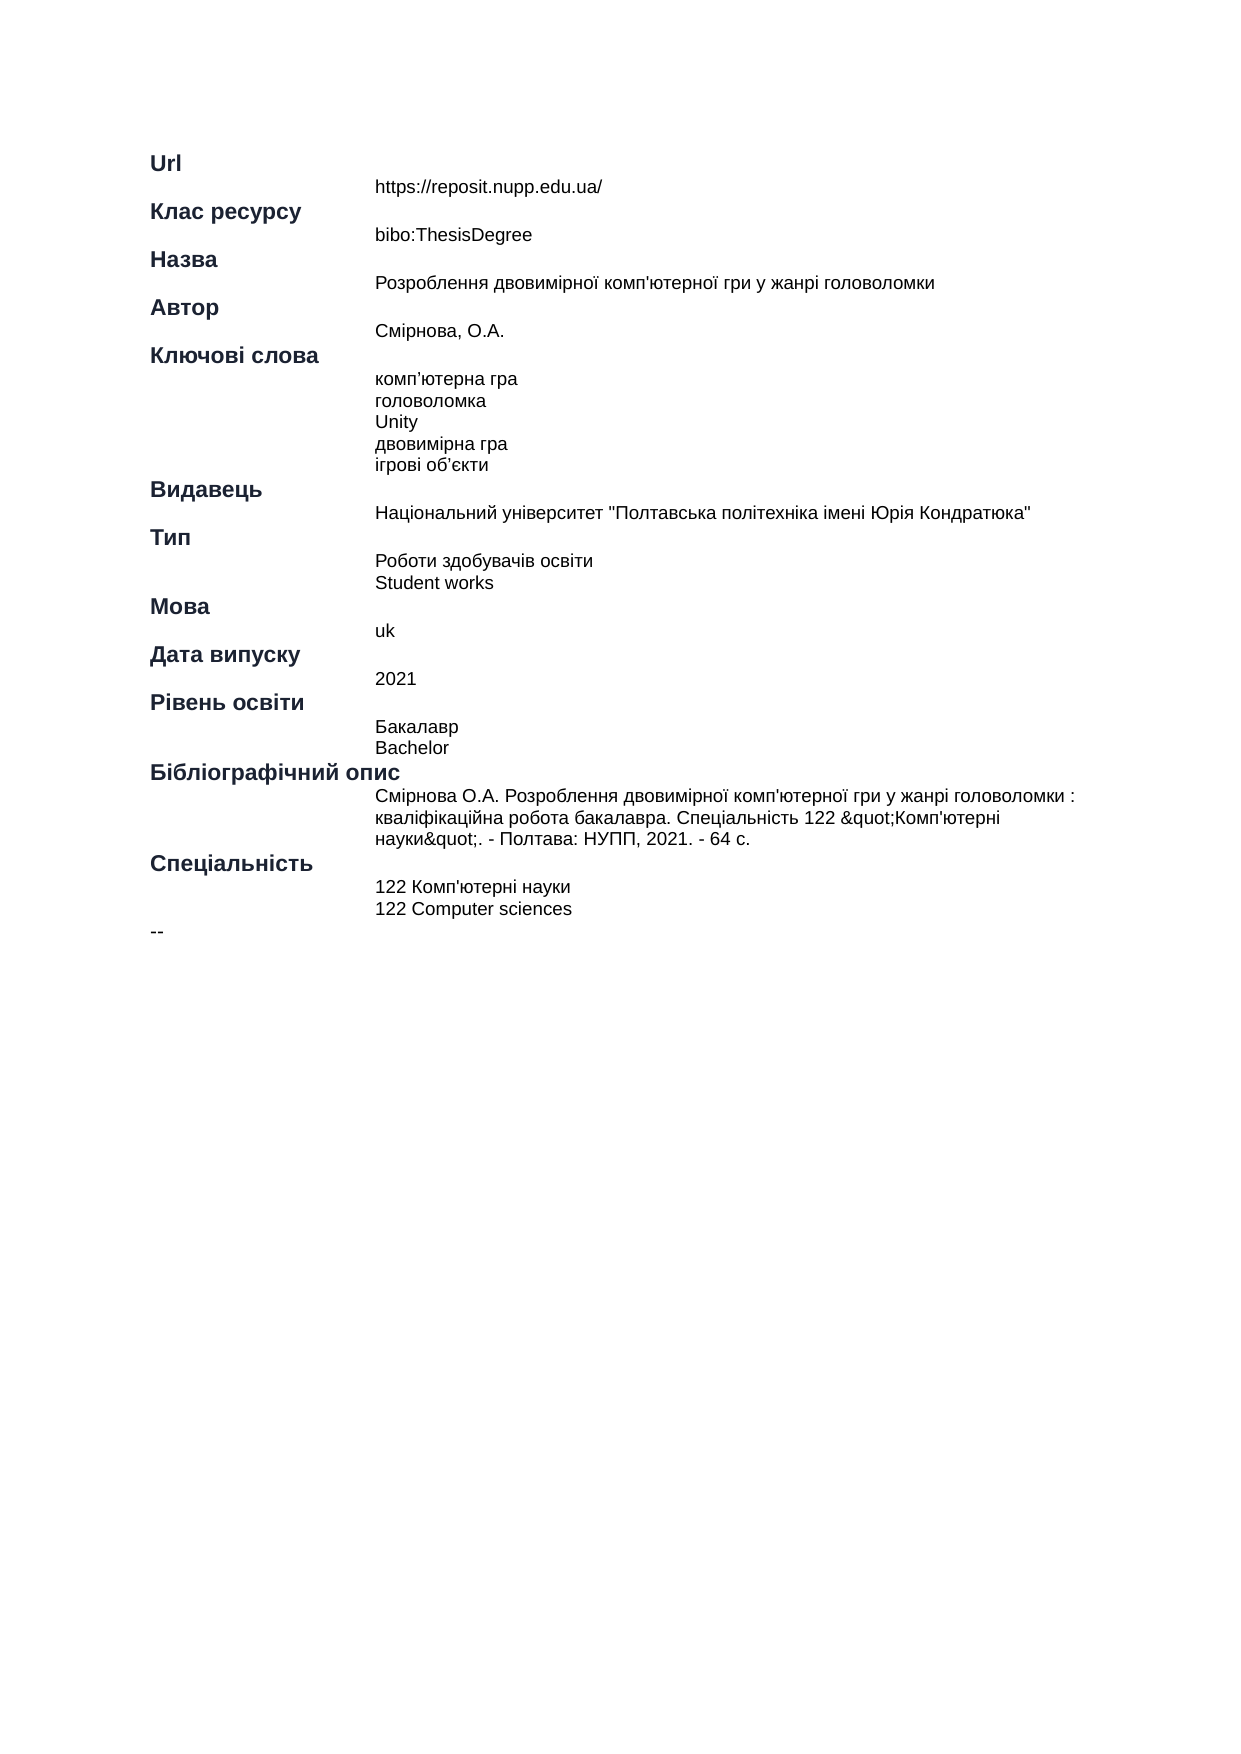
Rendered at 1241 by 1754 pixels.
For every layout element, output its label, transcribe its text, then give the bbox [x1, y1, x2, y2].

text Bachelor [375, 737, 1090, 758]
text двовимірна гра [375, 433, 1090, 454]
text 2021 [375, 667, 1090, 689]
text Смірнова, О.А. [375, 320, 1090, 342]
text Мова [150, 593, 1090, 619]
text Student works [375, 572, 1090, 593]
text ігрові об’єкти [375, 454, 1090, 476]
text Видавець [150, 476, 1090, 502]
text Тип [150, 524, 1090, 550]
text Unity [375, 411, 1090, 433]
text головоломка [375, 389, 1090, 411]
text Роботи здобувачів освіти [375, 550, 1090, 572]
text https://reposit.nupp.edu.ua/ [375, 176, 1090, 198]
text комп’ютерна гра [375, 368, 1090, 389]
text Національний університет "Полтавська політехніка імені Юрія Кондратюка" [375, 502, 1090, 524]
text Клас ресурсу [150, 198, 1090, 224]
text uk [375, 619, 1090, 641]
text Смірнова О.А. Розроблення двовимірної комп'ютерної гри у жанрі головоломки : кваліфікаційна робота бакалавра. Спеціальність 122 &quot;Комп'ютерні науки&quot;. - Полтава: НУПП, 2021. - 64 с. [375, 785, 1090, 849]
text Назва [150, 246, 1090, 272]
text Розроблення двовимірної комп'ютерної гри у жанрі головоломки [375, 272, 1090, 294]
text Спеціальність [150, 849, 1090, 876]
text bibo:ThesisDegree [375, 224, 1090, 246]
text 122 Комп'ютерні науки [375, 876, 1090, 897]
text Бакалавр [375, 715, 1090, 737]
text Рівень освіти [150, 689, 1090, 715]
text Ключові слова [150, 342, 1090, 368]
text Дата випуску [150, 641, 1090, 667]
text Url [150, 150, 1090, 176]
text 122 Computer sciences [375, 897, 1090, 919]
text -- [150, 919, 1090, 943]
text Автор [150, 294, 1090, 320]
text Бібліографічний опис [150, 758, 1090, 785]
